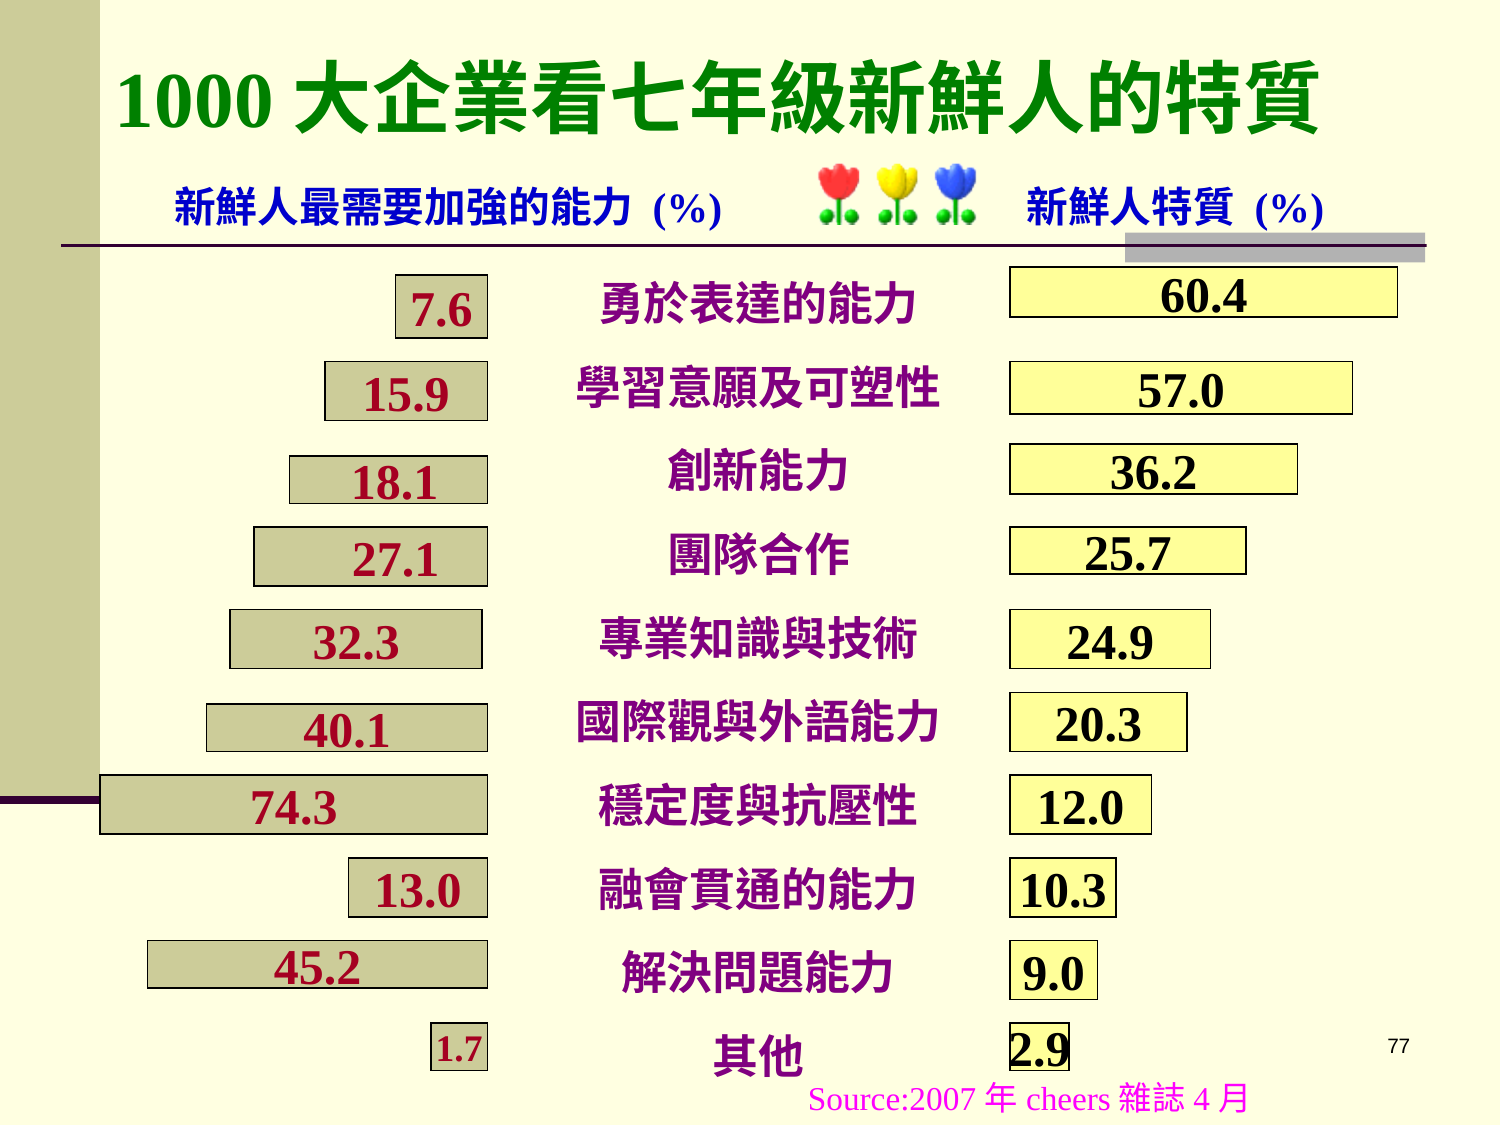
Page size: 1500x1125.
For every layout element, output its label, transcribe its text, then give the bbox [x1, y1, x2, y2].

text_box 27.1 [253, 527, 488, 587]
text_box 20.3 [1009, 692, 1187, 752]
text_box 10.3 [1009, 857, 1117, 917]
text_box 9.0 [1009, 940, 1098, 1000]
text_box 13.0 [348, 857, 488, 917]
text_box 57.0 [1009, 361, 1353, 414]
text_box 新鮮人最需要加強的能力 (%) 新鮮人特質 (%) [159, 172, 1347, 239]
text_box 36.2 [1009, 444, 1298, 495]
text_box 32.3 [230, 609, 483, 669]
text_box 60.4 [1009, 267, 1398, 318]
text_box 74.3 [100, 774, 488, 835]
text_box 12.0 [1009, 774, 1152, 835]
text_box 1.7 [430, 1023, 488, 1071]
text_box 40.1 [206, 704, 488, 752]
text_box 15.9 [324, 361, 488, 421]
title 1000大企業看七年級新鮮人的特質 [100, 0, 1500, 122]
text_box 18.1 [289, 456, 488, 504]
text_box 45.2 [147, 940, 488, 988]
text_box 2.9 [1009, 1023, 1069, 1069]
text_box 24.9 [1009, 609, 1211, 669]
text_box 7.6 [395, 274, 488, 339]
text_box 勇於表達的能力 學習意願及可塑性 創新能力 團隊合作 專業知識與技術 國際觀與外語能力 穩定度與抗壓性 融會貫通的能力 解決問題能力 其他 [64, 267, 1453, 1091]
picture [809, 160, 986, 225]
text_box 25.7 [1009, 527, 1247, 575]
text_box Source:2007年cheers雜誌4月 [667, 1069, 1393, 1125]
